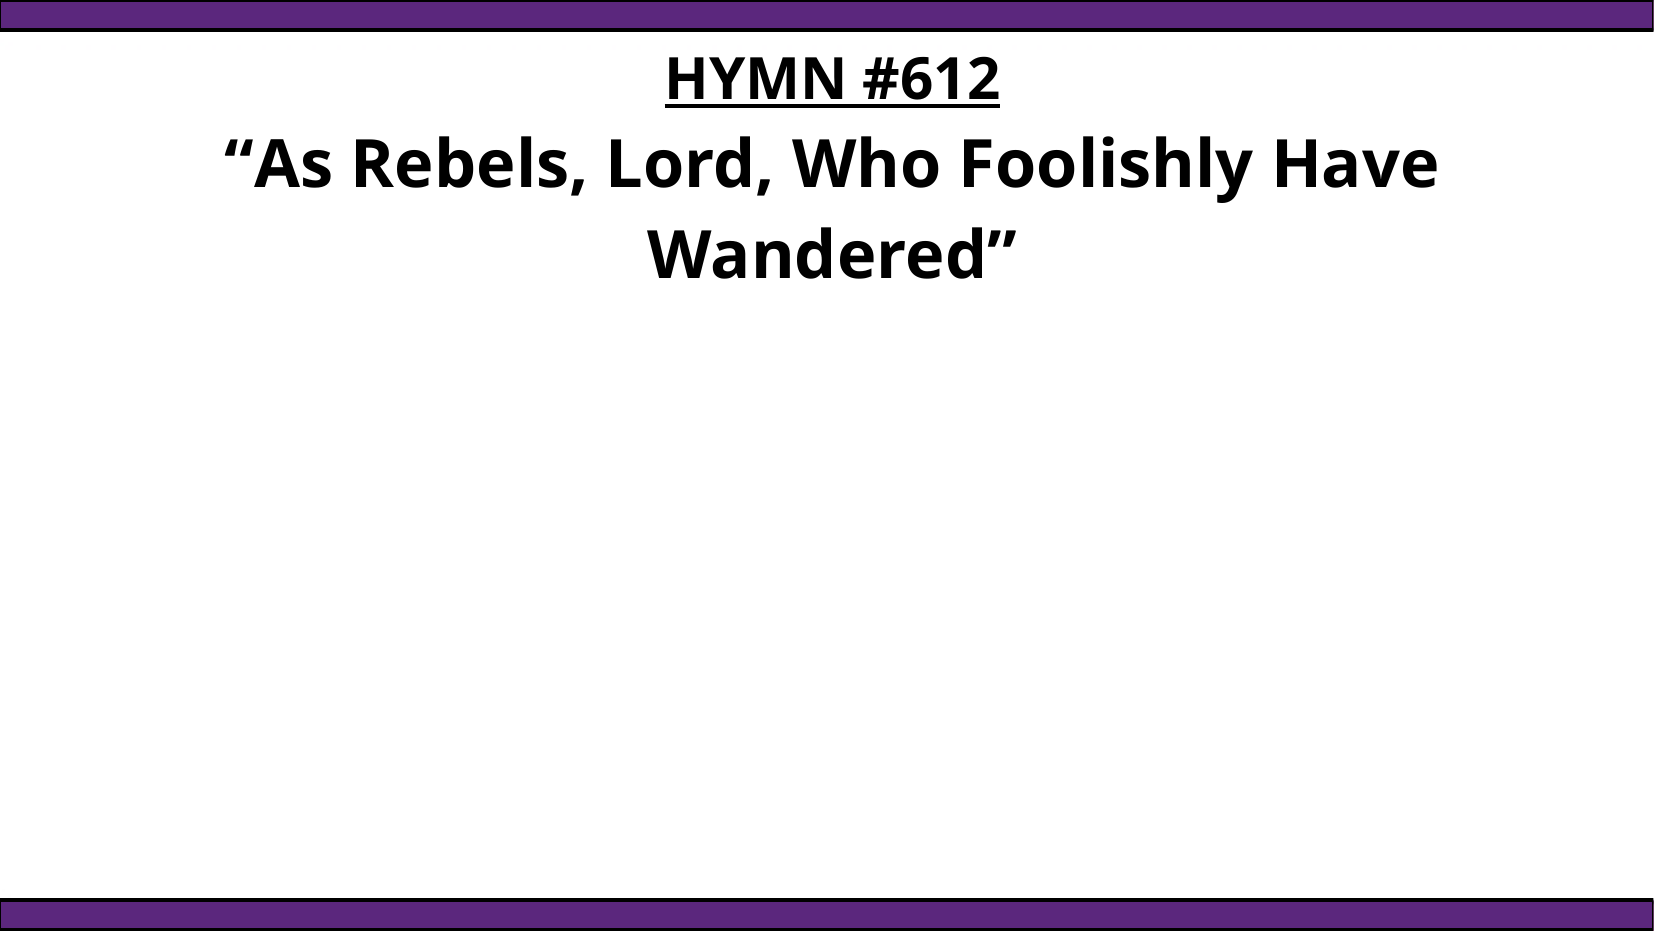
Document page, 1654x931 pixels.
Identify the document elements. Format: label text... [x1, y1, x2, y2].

text_box [0, 900, 1654, 931]
text_box [0, 0, 1654, 31]
text_box HYMN #612 “As Rebels, Lord, Who Foolishly Have Wandered” [45, 30, 1621, 300]
picture [0, 31, 1654, 900]
